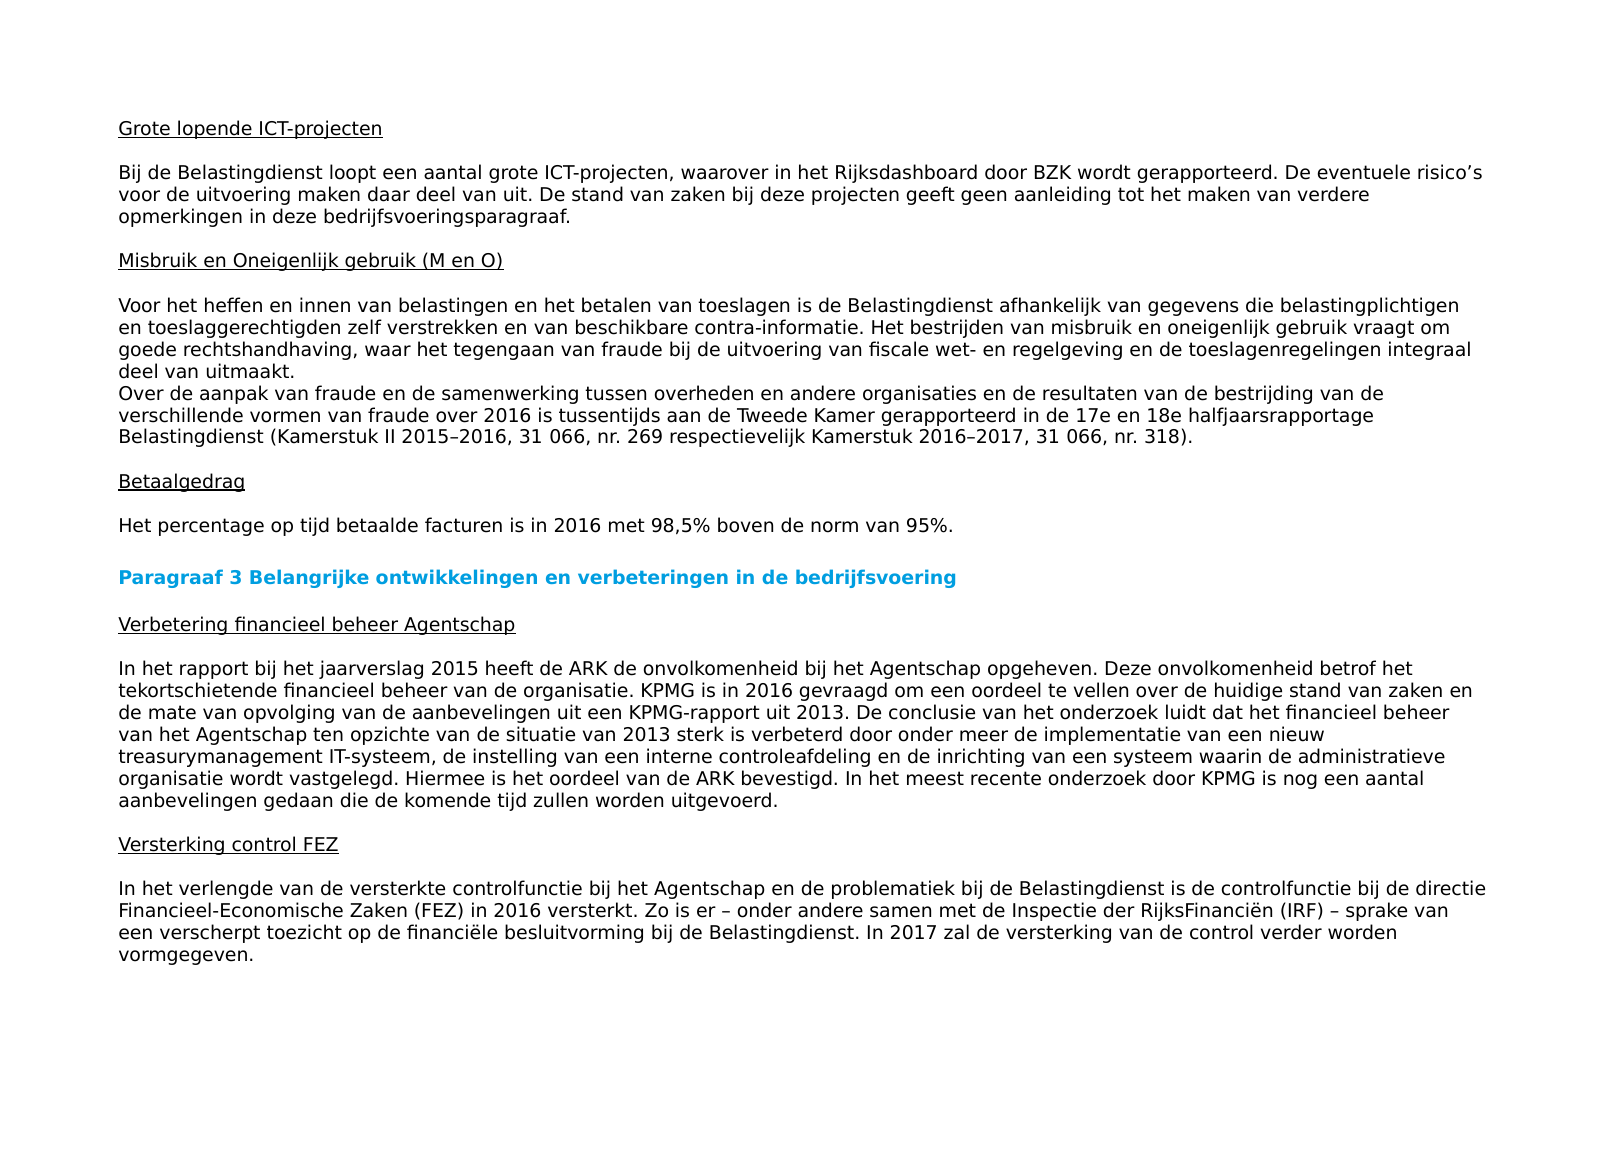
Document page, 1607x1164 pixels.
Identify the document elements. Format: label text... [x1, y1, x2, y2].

subtitle Paragraaf 3 Belangrijke ontwikkelingen en verbeteringen in de bedrijfsvoering [118, 567, 1488, 589]
text In het verlengde van de versterkte controlfunctie bij het Agentschap en de problematiek bij de Belastingdienst is de controlfunctie bij de directie Financieel-Economische Zaken (FEZ) in 2016 versterkt. Zo is er – onder andere samen met de Inspectie der RijksFinanciën (IRF) – sprake van een verscherpt toezicht op de financiële besluitvorming bij de Belastingdienst. In 2017 zal de versterking van de control verder worden vormgegeven. [118, 878, 1488, 966]
subtitle Misbruik en Oneigenlijk gebruik (M en O) [118, 250, 1488, 272]
subtitle Grote lopende ICT-projecten [118, 118, 1488, 140]
subtitle Betaalgedrag [118, 471, 1488, 493]
text Bij de Belastingdienst loopt een aantal grote ICT-projecten, waarover in het Rijksdashboard door BZK wordt gerapporteerd. De eventuele risico’s voor de uitvoering maken daar deel van uit. De stand van zaken bij deze projecten geeft geen aanleiding tot het maken van verdere opmerkingen in deze bedrijfsvoeringsparagraaf. [118, 162, 1488, 228]
text Over de aanpak van fraude en de samenwerking tussen overheden en andere organisaties en de resultaten van de bestrijding van de verschillende vormen van fraude over 2016 is tussentijds aan de Tweede Kamer gerapporteerd in de 17e en 18e halfjaarsrapportage Belastingdienst (Kamerstuk II 2015–2016, 31 066, nr. 269 respectievelijk Kamerstuk 2016–2017, 31 066, nr. 318). [118, 382, 1488, 448]
subtitle Verbetering financieel beheer Agentschap [118, 614, 1488, 636]
text Het percentage op tijd betaalde facturen is in 2016 met 98,5% boven de norm van 95%. [118, 515, 1488, 537]
subtitle Versterking control FEZ [118, 834, 1488, 856]
text In het rapport bij het jaarverslag 2015 heeft de ARK de onvolkomenheid bij het Agentschap opgeheven. Deze onvolkomenheid betrof het tekortschietende financieel beheer van de organisatie. KPMG is in 2016 gevraagd om een oordeel te vellen over de huidige stand van zaken en de mate van opvolging van de aanbevelingen uit een KPMG-rapport uit 2013. De conclusie van het onderzoek luidt dat het financieel beheer van het Agentschap ten opzichte van de situatie van 2013 sterk is verbeterd door onder meer de implementatie van een nieuw treasurymanagement IT-systeem, de instelling van een interne controleafdeling en de inrichting van een systeem waarin de administratieve organisatie wordt vastgelegd. Hiermee is het oordeel van de ARK bevestigd. In het meest recente onderzoek door KPMG is nog een aantal aanbevelingen gedaan die de komende tijd zullen worden uitgevoerd. [118, 658, 1488, 812]
text Voor het heffen en innen van belastingen en het betalen van toeslagen is de Belastingdienst afhankelijk van gegevens die belastingplichtigen en toeslaggerechtigden zelf verstrekken en van beschikbare contra-informatie. Het bestrijden van misbruik en oneigenlijk gebruik vraagt om goede rechtshandhaving, waar het tegengaan van fraude bij de uitvoering van fiscale wet- en regelgeving en de toeslagenregelingen integraal deel van uitmaakt. [118, 294, 1488, 382]
